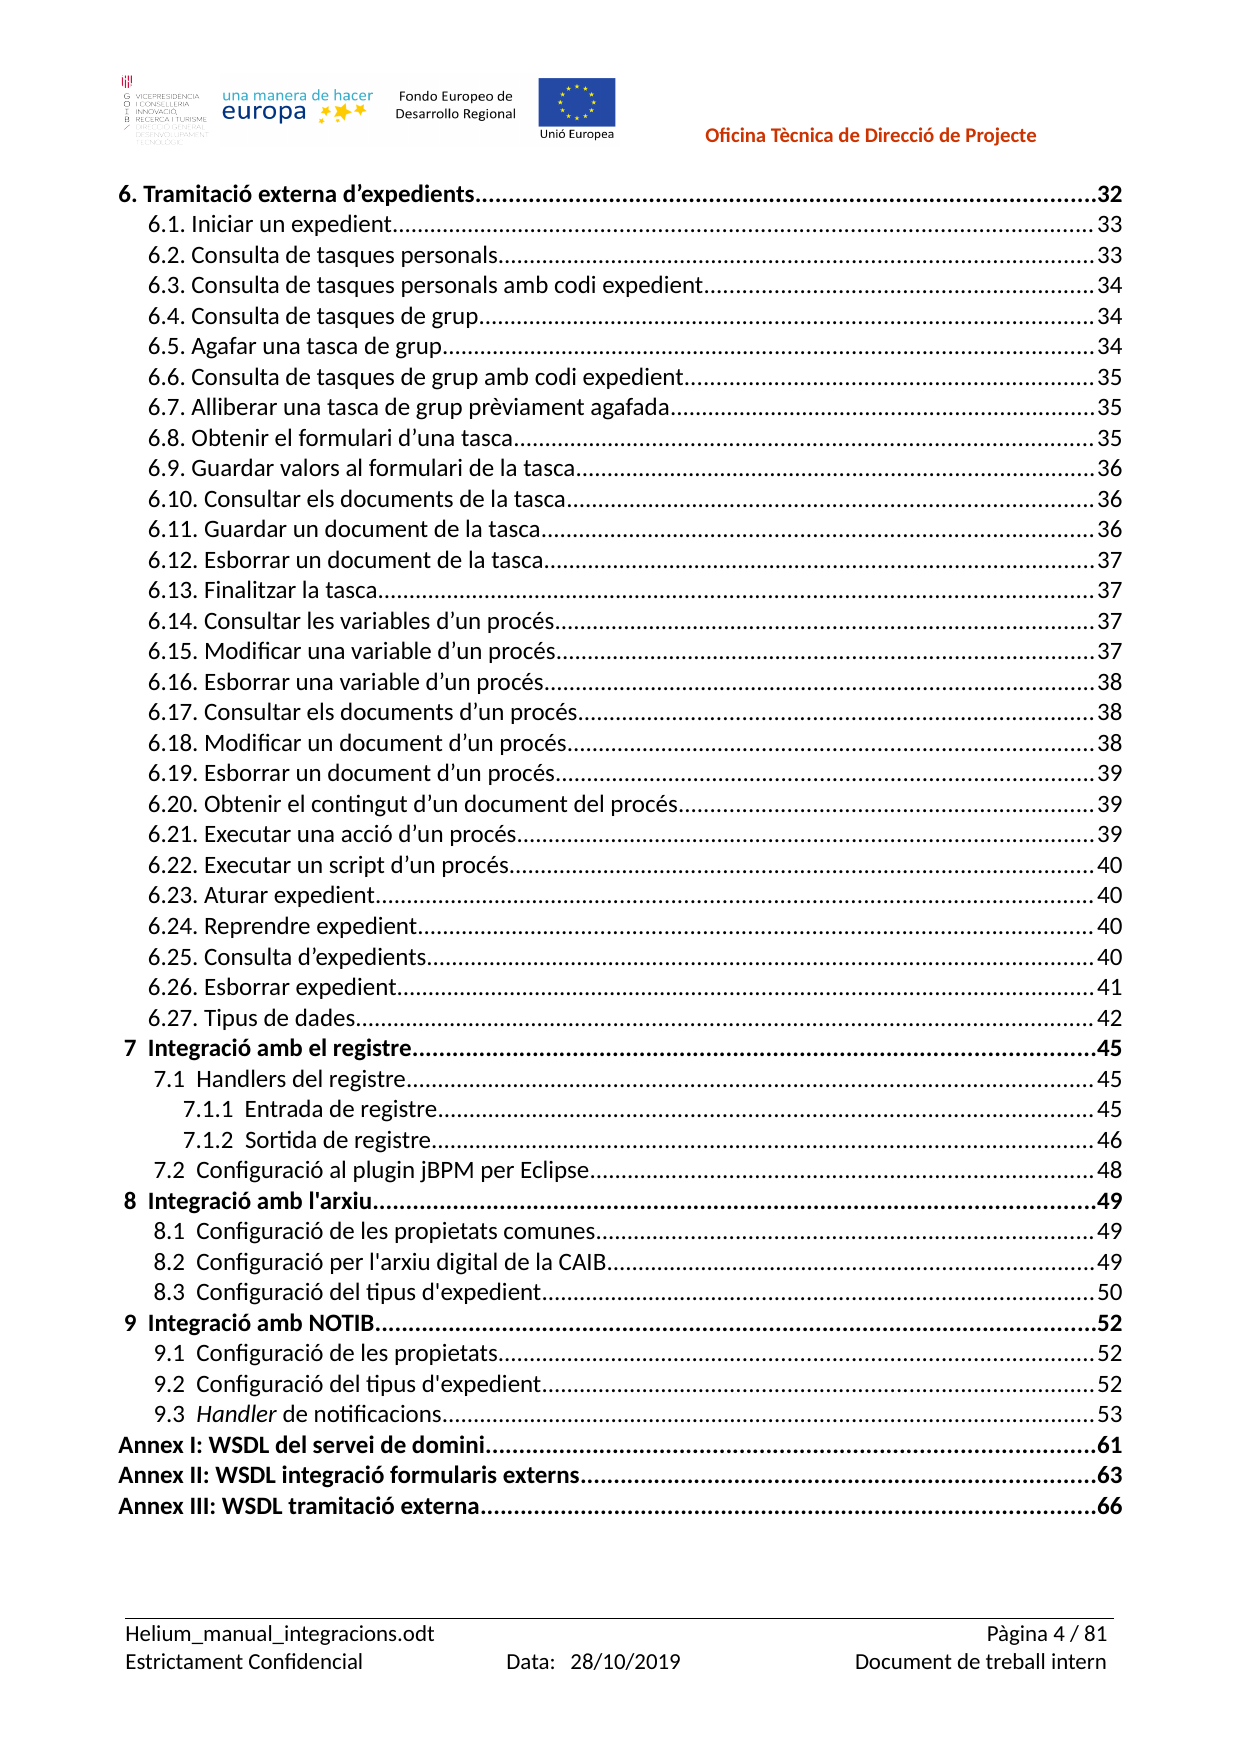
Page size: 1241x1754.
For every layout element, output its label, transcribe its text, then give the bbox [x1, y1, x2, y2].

text 8.3 Configuració del tipus d'expedient 50 [148, 1276, 1122, 1307]
text 6.22. Executar un script d’un procés 40 [148, 849, 1122, 880]
text 9 Integració amb NOTIB 52 [118, 1307, 1122, 1337]
text 6.3. Consulta de tasques personals amb codi expedient 34 [148, 269, 1122, 300]
text 6.11. Guardar un document de la tasca 36 [148, 513, 1122, 544]
text 6.7. Alliberar una tasca de grup prèviament agafada 35 [148, 391, 1122, 422]
text 6.15. Modificar una variable d’un procés 37 [148, 636, 1122, 666]
picture [219, 73, 621, 147]
text 6.24. Reprendre expedient 40 [148, 910, 1122, 941]
text 7 Integració amb el registre 45 [118, 1032, 1122, 1063]
text 6.12. Esborrar un document de la tasca 37 [148, 544, 1122, 574]
text Annex III: WSDL tramitació externa 66 [118, 1490, 1122, 1521]
text 6.20. Obtenir el contingut d’un document del procés 39 [148, 788, 1122, 819]
text 7.1.2 Sortida de registre 46 [177, 1124, 1122, 1154]
text 6.14. Consultar les variables d’un procés 37 [148, 605, 1122, 636]
text 6.4. Consulta de tasques de grup 34 [148, 300, 1122, 330]
text 9.3 Handler de notificacions 53 [148, 1398, 1122, 1429]
text 6.26. Esborrar expedient 41 [148, 971, 1122, 1002]
text 6.16. Esborrar una variable d’un procés 38 [148, 666, 1122, 697]
picture [118, 73, 213, 147]
text 9.1 Configuració de les propietats 52 [148, 1337, 1122, 1368]
text 6.5. Agafar una tasca de grup 34 [148, 330, 1122, 361]
text 6.18. Modificar un document d’un procés 38 [148, 727, 1122, 758]
text 6.10. Consultar els documents de la tasca 36 [148, 483, 1122, 513]
text 7.2 Configuració al plugin jBPM per Eclipse 48 [148, 1154, 1122, 1185]
text 8.2 Configuració per l'arxiu digital de la CAIB 49 [148, 1246, 1122, 1276]
text 9.2 Configuració del tipus d'expedient 52 [148, 1368, 1122, 1398]
text 6.1. Iniciar un expedient 33 [148, 208, 1122, 239]
text 8.1 Configuració de les propietats comunes 49 [148, 1215, 1122, 1246]
text Annex II: WSDL integració formularis externs 63 [118, 1459, 1122, 1490]
text 6.17. Consultar els documents d’un procés 38 [148, 697, 1122, 727]
text 6.13. Finalitzar la tasca 37 [148, 574, 1122, 605]
text 6.19. Esborrar un document d’un procés 39 [148, 758, 1122, 788]
text 6.6. Consulta de tasques de grup amb codi expedient 35 [148, 361, 1122, 391]
text 8 Integració amb l'arxiu 49 [118, 1185, 1122, 1215]
text Annex I: WSDL del servei de domini 61 [118, 1429, 1122, 1459]
text 6. Tramitació externa d’expedients 32 [118, 178, 1122, 208]
text 6.25. Consulta d’expedients 40 [148, 941, 1122, 971]
text 6.21. Executar una acció d’un procés 39 [148, 819, 1122, 849]
text 6.23. Aturar expedient 40 [148, 880, 1122, 910]
text 7.1.1 Entrada de registre 45 [177, 1093, 1122, 1124]
text 6.8. Obtenir el formulari d’una tasca 35 [148, 422, 1122, 452]
text 6.2. Consulta de tasques personals 33 [148, 239, 1122, 269]
text 6.9. Guardar valors al formulari de la tasca 36 [148, 452, 1122, 483]
text 7.1 Handlers del registre 45 [148, 1063, 1122, 1093]
text 6.27. Tipus de dades 42 [148, 1002, 1122, 1032]
